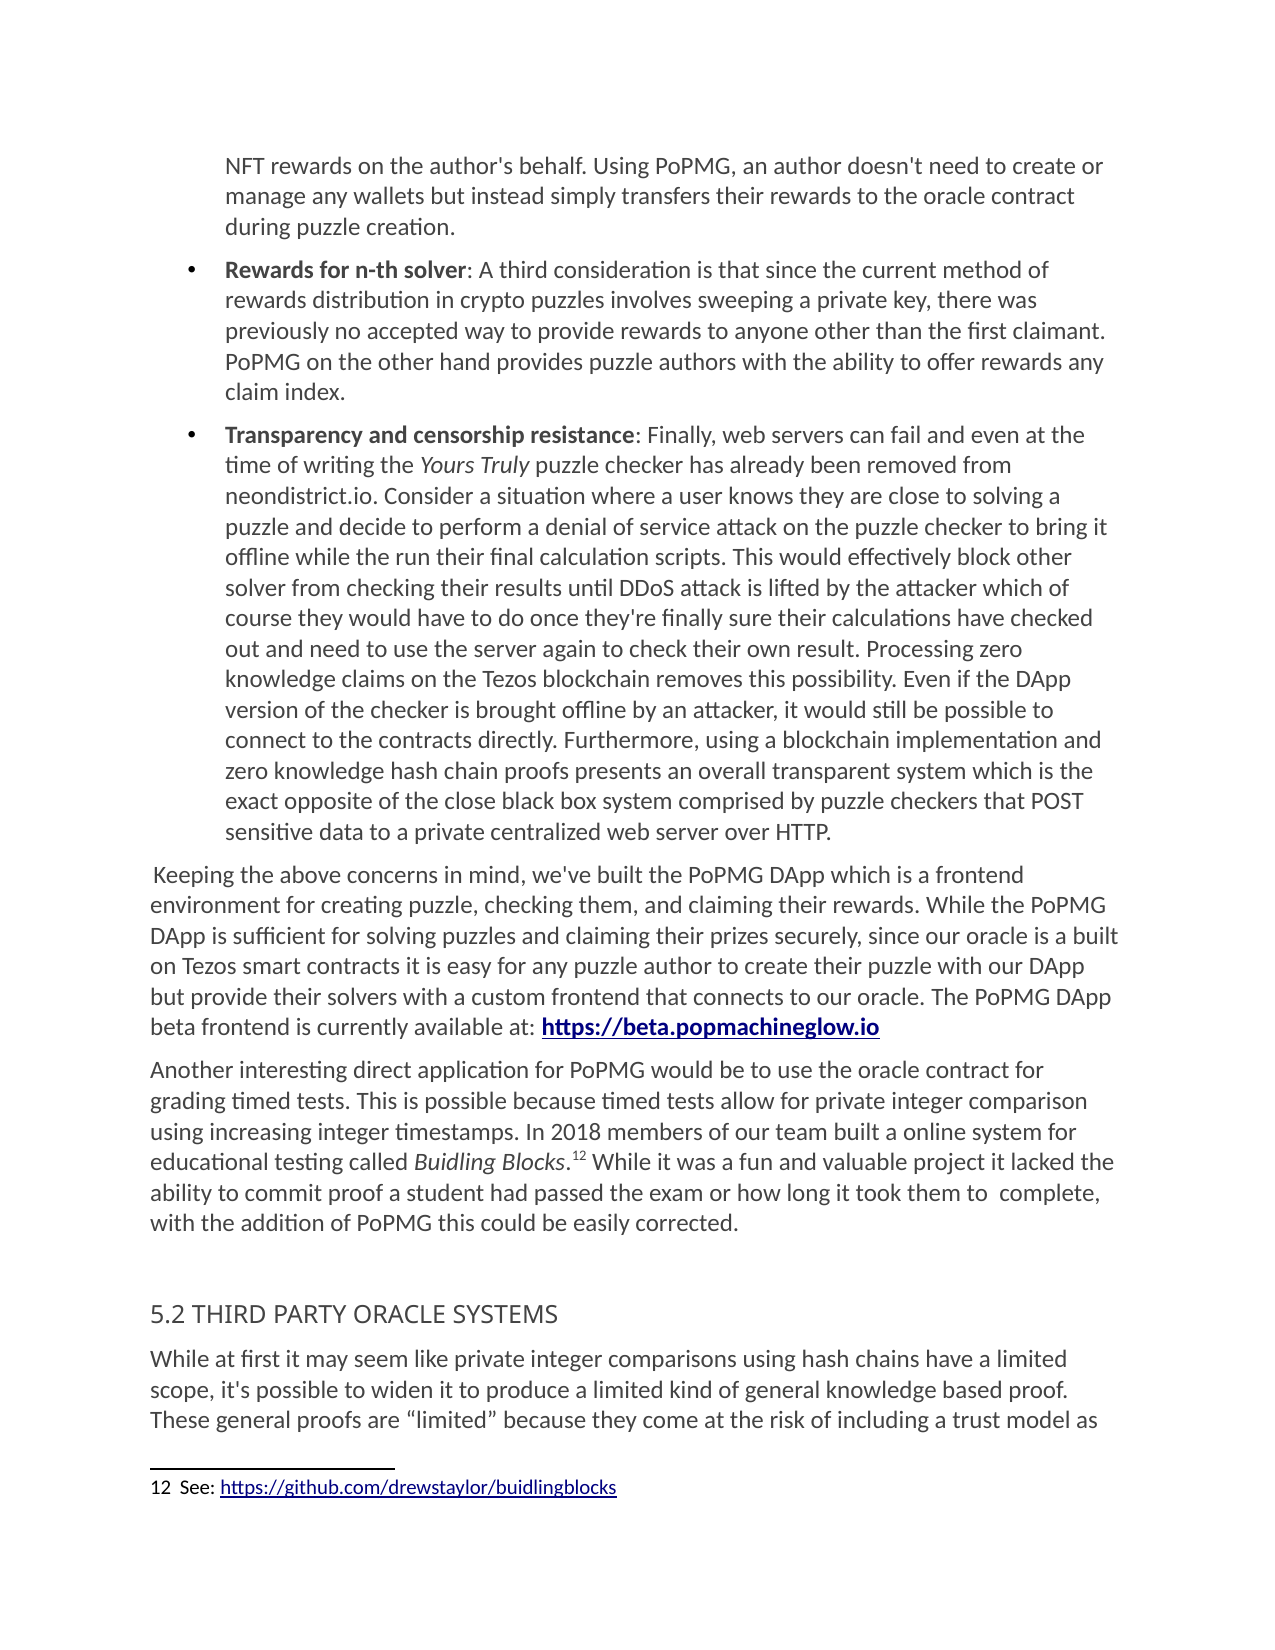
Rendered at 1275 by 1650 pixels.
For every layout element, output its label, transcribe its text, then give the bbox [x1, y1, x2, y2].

text While at first it may seem like private integer comparisons using hash chains have a limited scope, it's possible to widen it to produce a limited kind of general knowledge based proof. These general proofs are “limited” because they come at the risk of including a trust model as [150, 1343, 1125, 1435]
list NFT rewards on the author's behalf. Using PoPMG, an author doesn't need to create or manage any wallets but instead simply transfers their rewards to the oracle contract during puzzle creation. [187, 150, 1125, 242]
list Rewards for n-th solver: A third consideration is that since the current method of rewards distribution in crypto puzzles involves sweeping a private key, there was previously no accepted way to provide rewards to anyone other than the first claimant. PoPMG on the other hand provides puzzle authors with the ability to offer rewards any claim index. [187, 254, 1125, 407]
text 5.2 THIRD PARTY ORACLE SYSTEMS [150, 1297, 1125, 1331]
list Transparency and censorship resistance: Finally, web servers can fail and even at the time of writing the Yours Truly puzzle checker has already been removed from neondistrict.io. Consider a situation where a user knows they are close to solving a puzzle and decide to perform a denial of service attack on the puzzle checker to bring it offline while the run their final calculation scripts. This would effectively block other solver from checking their results until DDoS attack is lifted by the attacker which of course they would have to do once they're finally sure their calculations have checked out and need to use the server again to check their own result. Processing zero knowledge claims on the Tezos blockchain removes this possibility. Even if the DApp version of the checker is brought offline by an attacker, it would still be possible to connect to the contracts directly. Furthermore, using a blockchain implementation and zero knowledge hash chain proofs presents an overall transparent system which is the exact opposite of the close black box system comprised by puzzle checkers that POST sensitive data to a private centralized web server over HTTP. [187, 419, 1125, 846]
text Keeping the above concerns in mind, we've built the PoPMG DApp which is a frontend environment for creating puzzle, checking them, and claiming their rewards. While the PoPMG DApp is sufficient for solving puzzles and claiming their prizes securely, since our oracle is a built on Tezos smart contracts it is easy for any puzzle author to create their puzzle with our DApp but provide their solvers with a custom frontend that connects to our oracle. The PoPMG DApp beta frontend is currently available at: https://beta.popmachineglow.io [150, 859, 1125, 1042]
text See: https://github.com/drewstaylor/buidlingblocks [150, 1474, 1125, 1500]
text Another interesting direct application for PoPMG would be to use the oracle contract for grading timed tests. This is possible because timed tests allow for private integer comparison using increasing integer timestamps. In 2018 members of our team built a online system for educational testing called Buidling Blocks. While it was a fun and valuable project it lacked the ability to commit proof a student had passed the exam or how long it took them to complete, with the addition of PoPMG this could be easily corrected. [150, 1054, 1125, 1238]
